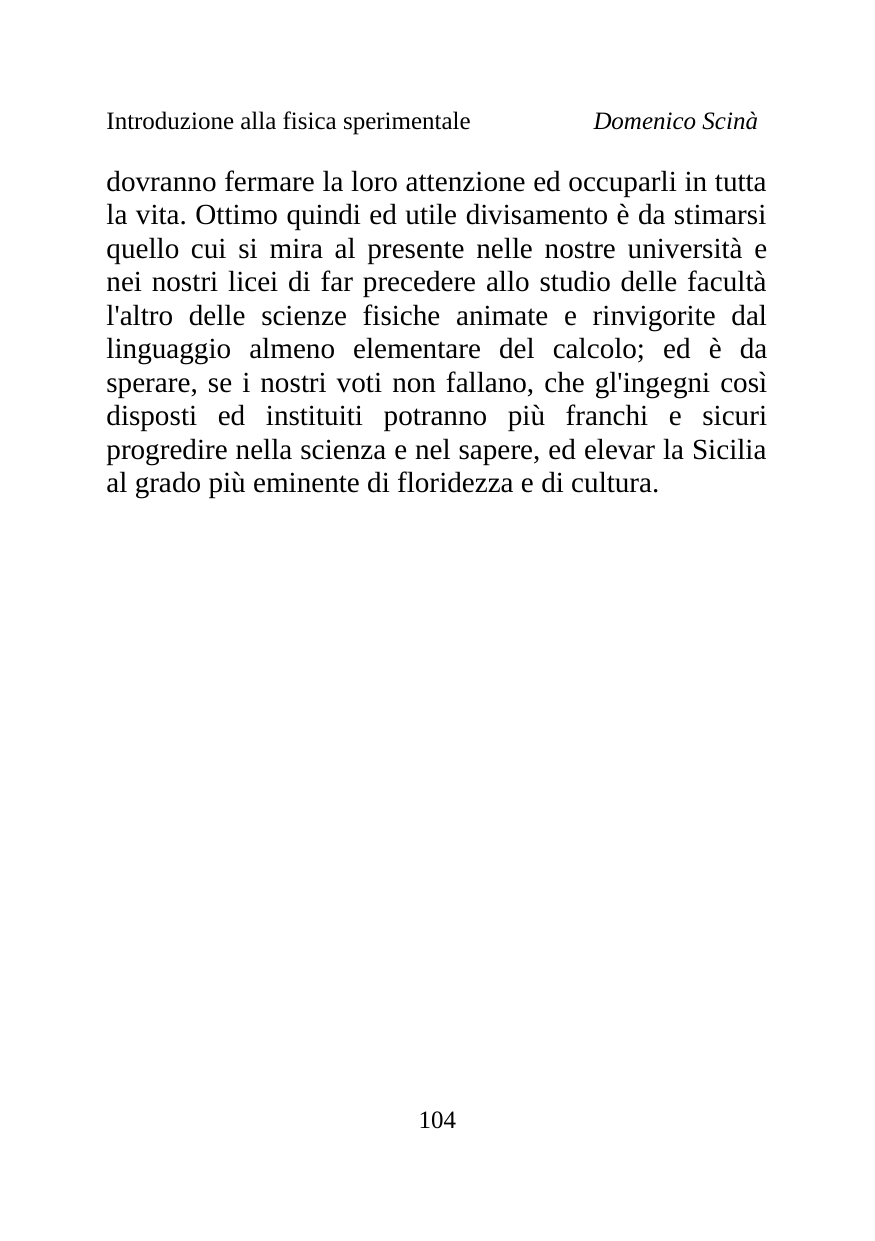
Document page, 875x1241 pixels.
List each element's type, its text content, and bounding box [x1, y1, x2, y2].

text dovranno fermare la loro attenzione ed occuparli in tutta la vita. Ottimo quindi ed utile divisamento è da stimarsi quello cui si mira al presente nelle nostre università e nei nostri licei di far precedere allo studio delle facultà l'altro delle scienze fisiche animate e rinvigorite dal linguaggio almeno elementare del calcolo; ed è da sperare, se i nostri voti non fallano, che gl'ingegni così disposti ed instituiti potranno più franchi e sicuri progredire nella scienza e nel sapere, ed elevar la Sicilia al grado più eminente di floridezza e di cultura. [106, 164, 768, 499]
